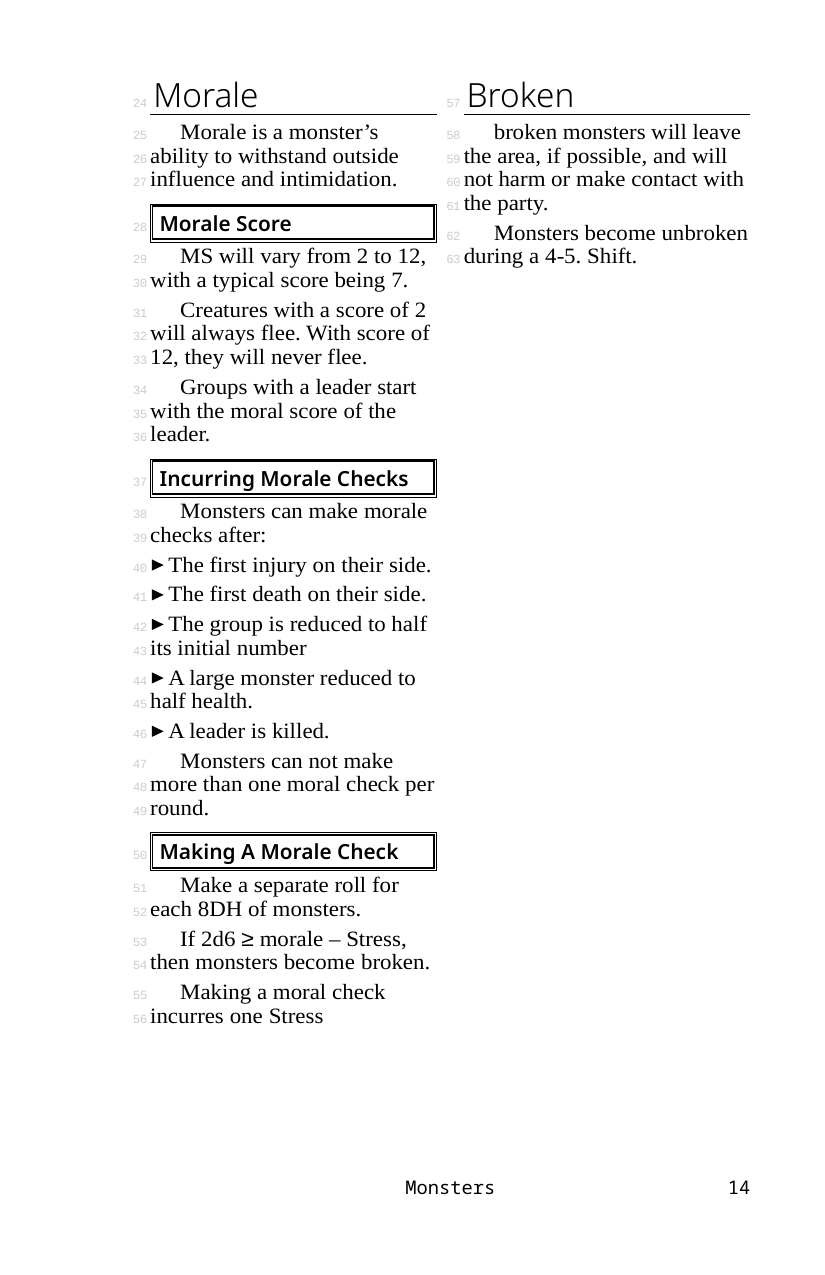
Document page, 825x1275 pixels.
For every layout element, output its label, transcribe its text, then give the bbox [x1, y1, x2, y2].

text broken monsters will leave the area, if possible, and will not harm or make contact with the party. [463, 120, 750, 215]
list A leader is killed. [150, 719, 437, 743]
text Monsters can not make more than one moral check per round. [150, 749, 437, 820]
list The first death on their side. [150, 583, 437, 607]
text Make a separate roll for each 8DH of monsters. [150, 873, 437, 921]
subtitle broken [463, 75, 750, 114]
text Morale is a monster’s ability to withstand outside influence and intimidation. [150, 120, 437, 192]
text Making a moral check incurres one Stress [150, 981, 437, 1028]
text If 2d6 ≥ morale – Stress, then monsters become broken. [150, 927, 437, 974]
text Monsters become unbroken during a 4-5. Shift. [463, 221, 750, 269]
text Groups with a leader start with the moral score of the leader. [150, 375, 437, 447]
text MS will vary from 2 to 12, with a typical score being 7. [150, 245, 437, 292]
subtitle morale [150, 75, 437, 114]
subtitle Morale Score [153, 207, 433, 238]
list A large monster reduced to half health. [150, 666, 437, 713]
text Monsters can make morale checks after: [150, 500, 437, 547]
list The group is reduced to half its initial number [150, 613, 437, 660]
list The first injury on their side. [150, 553, 437, 577]
subtitle Incurring Morale Checks [153, 462, 433, 493]
text Creatures with a score of 2 will always flee. With score of 12, they will never flee. [150, 298, 437, 369]
